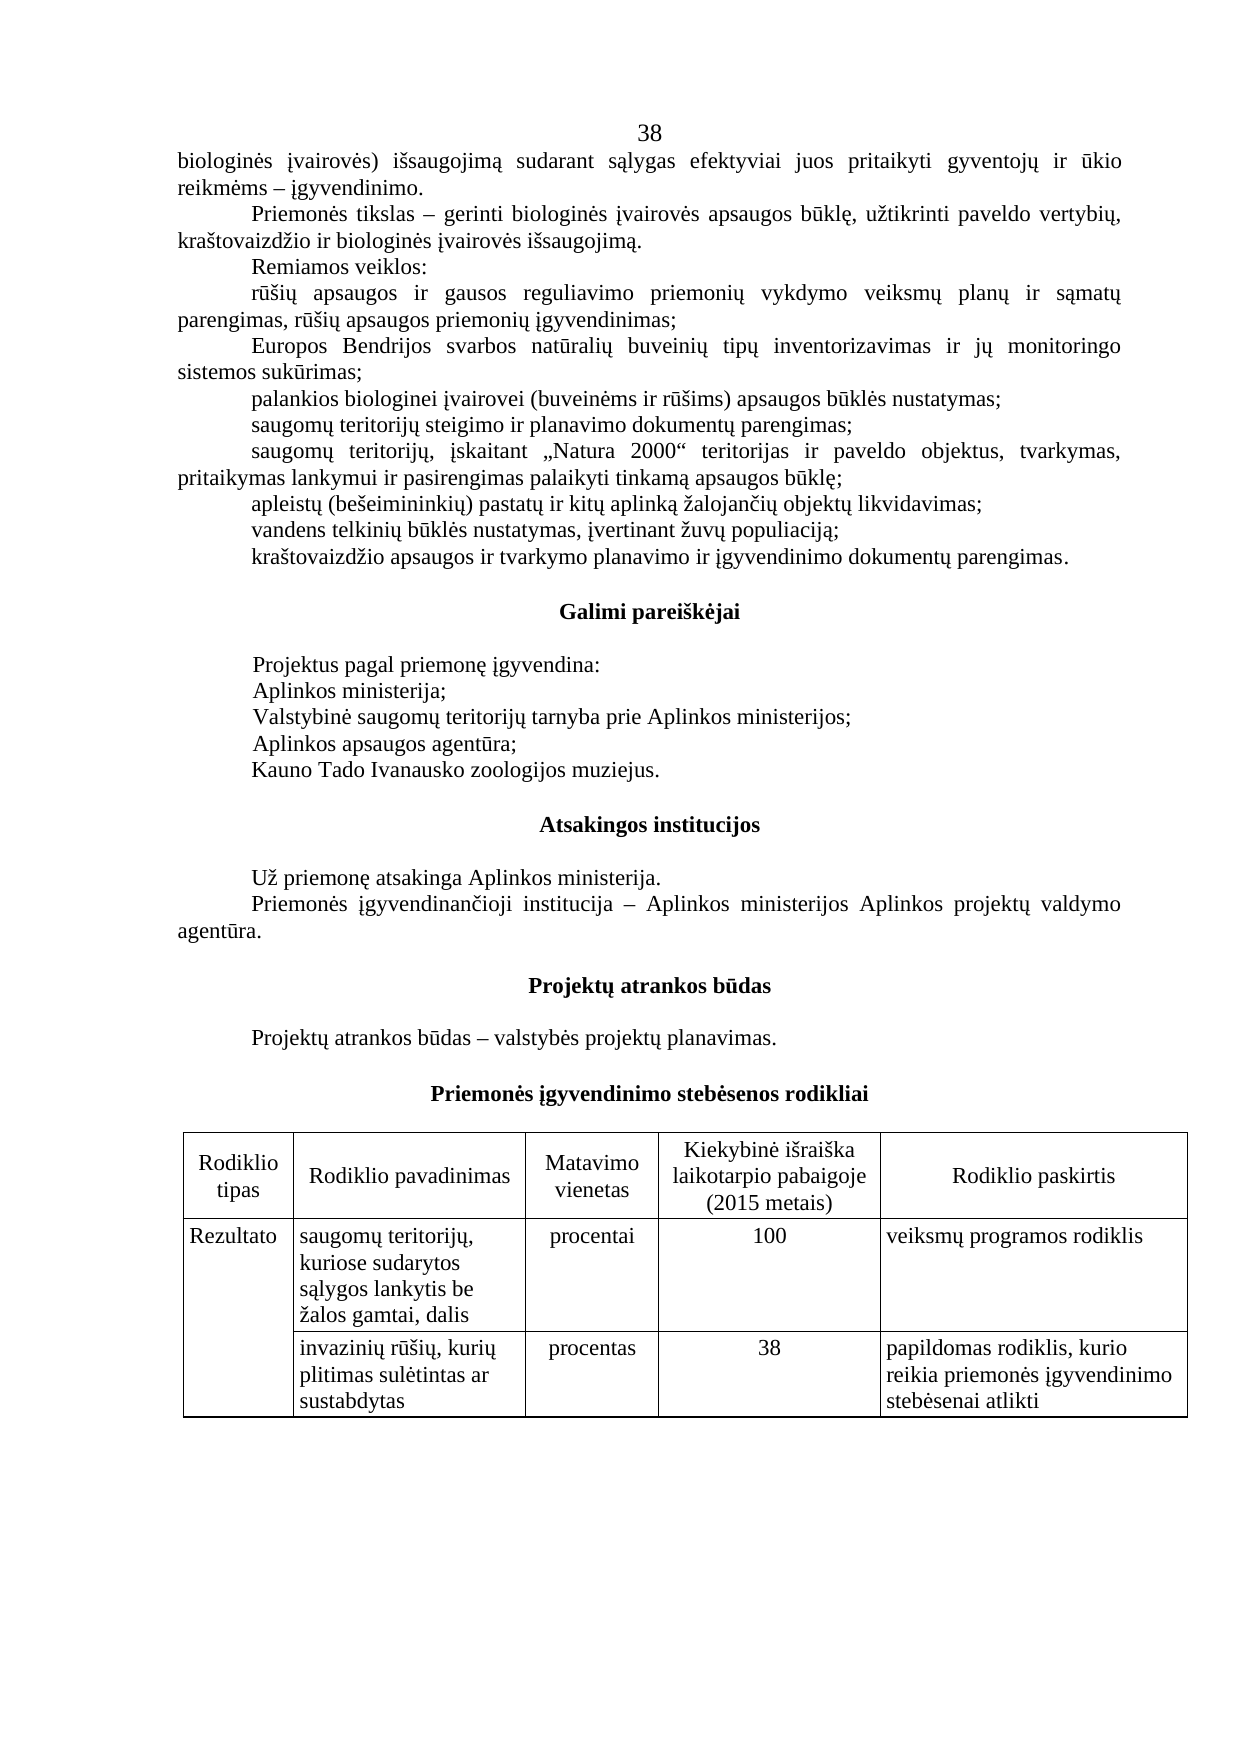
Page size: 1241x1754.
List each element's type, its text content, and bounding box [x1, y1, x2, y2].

table_cell saugomų teritorijų, kuriose sudarytos sąlygos lankytis be žalos gamtai, dalis [294, 1219, 525, 1331]
text Remiamos veiklos: [177, 253, 1122, 279]
text biologinės įvairovės) išsaugojimą sudarant sąlygas efektyviai juos pritaikyti gyventojų ir ūkio reikmėms – įgyvendinimo. [177, 148, 1122, 200]
text Aplinkos apsaugos agentūra; [177, 730, 1122, 756]
text vandens telkinių būklės nustatymas, įvertinant žuvų populiaciją; [177, 517, 1122, 543]
text Priemonės įgyvendinančioji institucija – Aplinkos ministerijos Aplinkos projektų valdymo agentūra. [177, 890, 1122, 943]
table_cell procentas [526, 1332, 658, 1416]
table_header Rodiklio tipas [184, 1133, 293, 1218]
text saugomų teritorijų steigimo ir planavimo dokumentų parengimas; [177, 411, 1122, 437]
table_header Matavimo vienetas [526, 1133, 658, 1218]
text Priemonės tikslas – gerinti biologinės įvairovės apsaugos būklę, užtikrinti paveldo vertybių, kraštovaizdžio ir biologinės įvairovės išsaugojimą. [177, 200, 1122, 253]
text palankios biologinei įvairovei (buveinėms ir rūšims) apsaugos būklės nustatymas; [177, 385, 1122, 411]
table_cell papildomas rodiklis, kurio reikia priemonės įgyvendinimo stebėsenai atlikti [881, 1332, 1187, 1416]
table_cell procentai [526, 1219, 658, 1331]
text apleistų (bešeimininkių) pastatų ir kitų aplinką žalojančių objektų likvidavimas; [177, 490, 1122, 517]
table_cell 38 [659, 1332, 880, 1416]
text Projektų atrankos būdas [177, 972, 1122, 998]
text rūšių apsaugos ir gausos reguliavimo priemonių vykdymo veiksmų planų ir sąmatų parengimas, rūšių apsaugos priemonių įgyvendinimas; [177, 279, 1122, 332]
table_cell 100 [659, 1219, 880, 1331]
text Aplinkos ministerija; [177, 677, 1122, 703]
text Kauno Tado Ivanausko zoologijos muziejus. [177, 756, 1122, 782]
text Valstybinė saugomų teritorijų tarnyba prie Aplinkos ministerijos; [177, 703, 1122, 730]
table_header Rodiklio pavadinimas [294, 1133, 525, 1218]
table_cell veiksmų programos rodiklis [881, 1219, 1187, 1331]
text saugomų teritorijų, įskaitant „Natura 2000“ teritorijas ir paveldo objektus, tvarkymas, pritaikymas lankymui ir pasirengimas palaikyti tinkamą apsaugos būklę; [177, 437, 1122, 490]
text Europos Bendrijos svarbos natūralių buveinių tipų inventorizavimas ir jų monitoringo sistemos sukūrimas; [177, 332, 1122, 385]
text Projektų atrankos būdas – valstybės projektų planavimas. [177, 1024, 1122, 1051]
text Galimi pareiškėjai [177, 598, 1122, 624]
text Priemonės įgyvendinimo stebėsenos rodikliai [177, 1079, 1122, 1106]
text kraštovaizdžio apsaugos ir tvarkymo planavimo ir įgyvendinimo dokumentų parengimas. [177, 543, 1122, 569]
text Už priemonę atsakinga Aplinkos ministerija. [177, 864, 1122, 890]
table_header Kiekybinė išraiška laikotarpio pabaigoje (2015 metais) [659, 1133, 880, 1218]
text Projektus pagal priemonę įgyvendina: [177, 651, 1122, 677]
table_cell Rezultato [184, 1219, 293, 1416]
table_header Rodiklio paskirtis [881, 1133, 1187, 1218]
table_cell invazinių rūšių, kurių plitimas sulėtintas ar sustabdytas [294, 1332, 525, 1416]
text Atsakingos institucijos [177, 811, 1122, 838]
